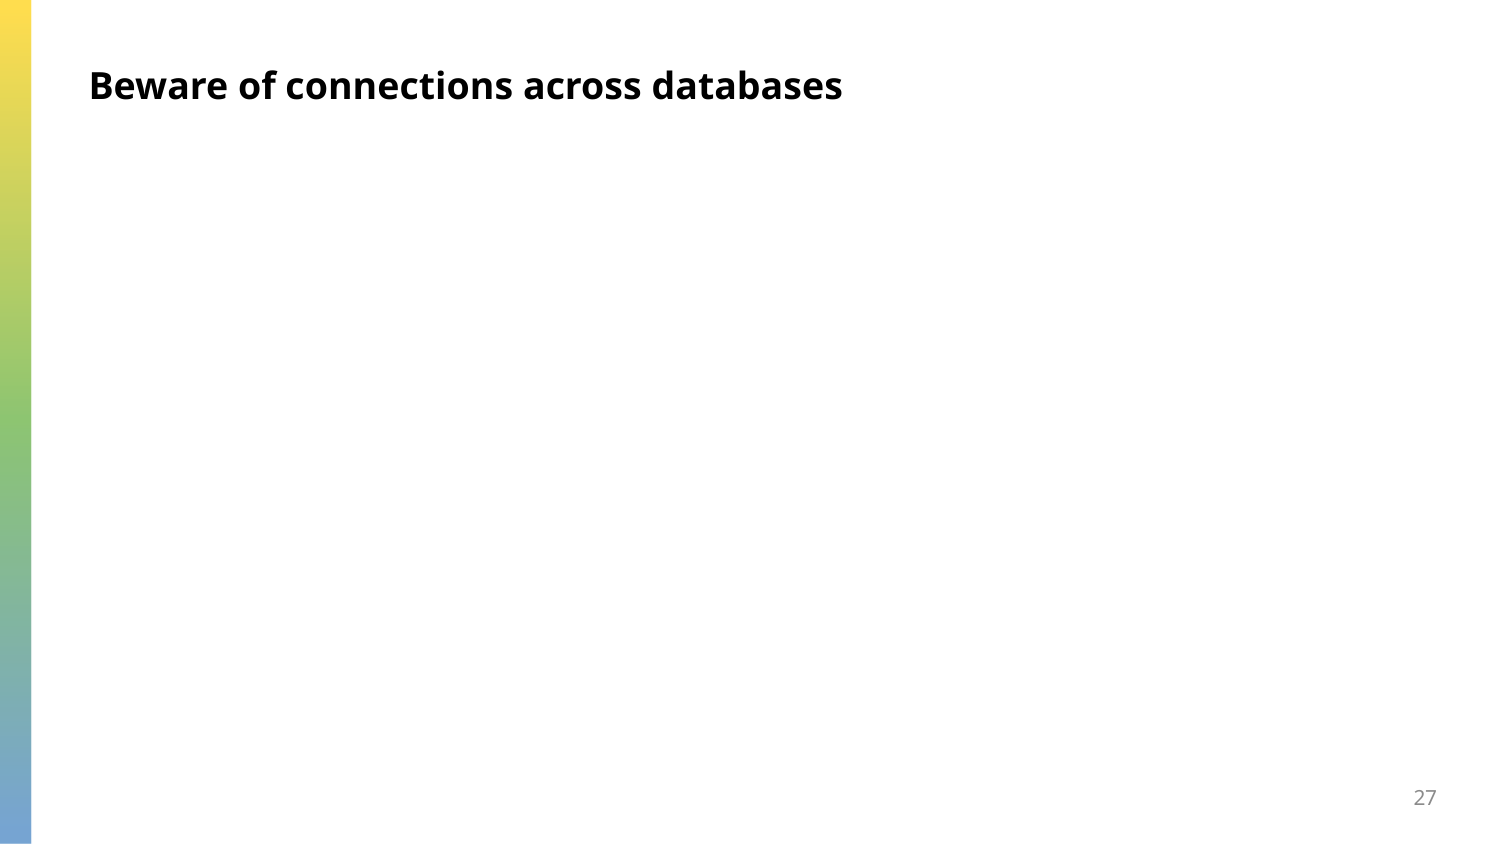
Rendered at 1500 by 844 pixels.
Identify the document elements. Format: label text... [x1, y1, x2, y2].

list Beware of connections across databases [88, 61, 1442, 157]
picture [0, 0, 1500, 844]
